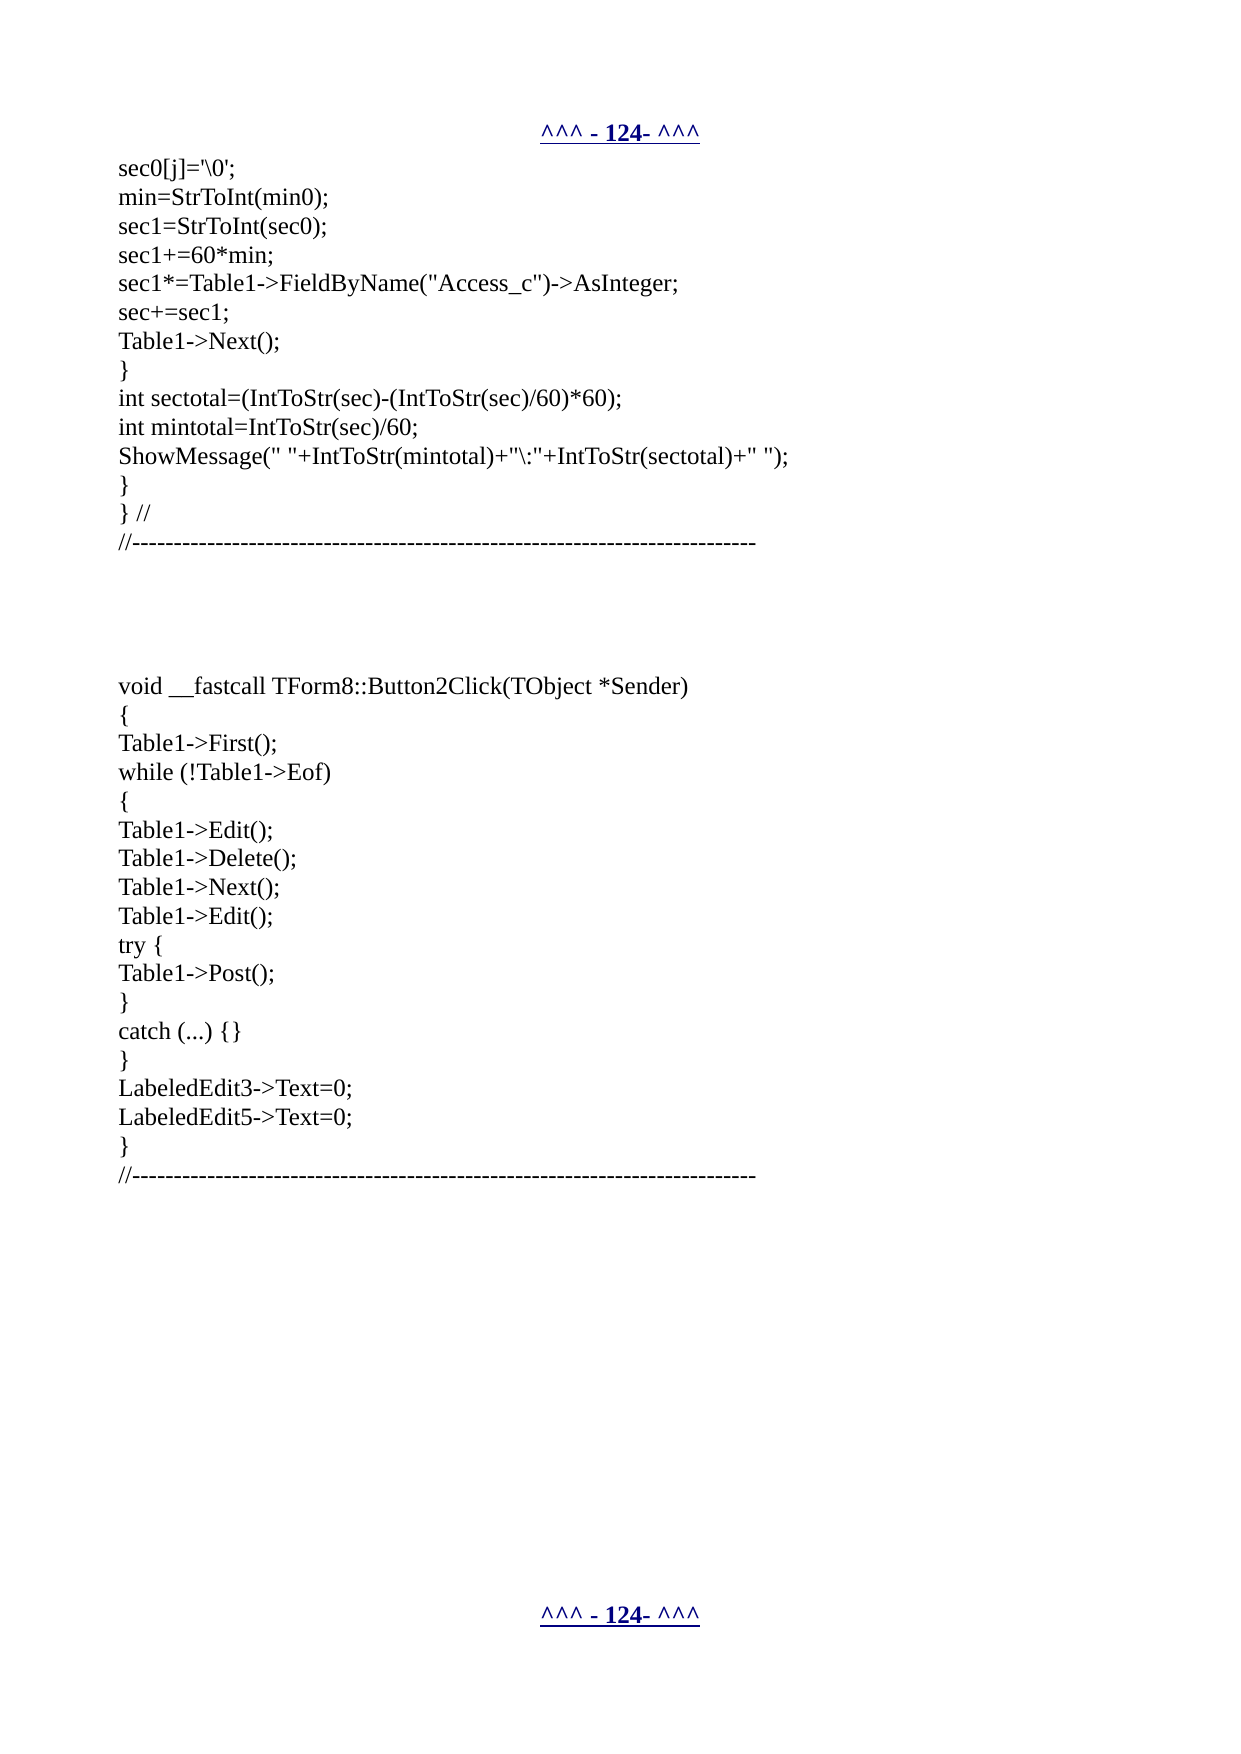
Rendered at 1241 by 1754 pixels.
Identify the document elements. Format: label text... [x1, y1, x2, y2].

text LabeledEdit5->Text=0; [118, 1102, 1122, 1131]
text sec1=StrToInt(sec0); [118, 211, 1122, 240]
text int mintotal=IntToStr(sec)/60; [118, 412, 1122, 441]
text catch (...) {} [118, 1016, 1122, 1045]
text } [118, 1045, 1122, 1073]
text sec1+=60*min; [118, 240, 1122, 268]
text sec0[j]='\0'; [118, 153, 1122, 182]
text int sectotal=(IntToStr(sec)-(IntToStr(sec)/60)*60); [118, 383, 1122, 412]
text { [118, 700, 1122, 728]
text LabeledEdit3->Text=0; [118, 1073, 1122, 1102]
text } [118, 1131, 1122, 1160]
text } [118, 355, 1122, 383]
text try { [118, 930, 1122, 958]
text Table1->First(); [118, 728, 1122, 757]
text Table1->Edit(); [118, 901, 1122, 930]
text while (!Table1->Eof) [118, 757, 1122, 786]
text sec1*=Table1->FieldByName("Access_c")->AsInteger; [118, 268, 1122, 297]
text //--------------------------------------------------------------------------- [118, 527, 1122, 556]
text ShowMessage(" "+IntToStr(mintotal)+"\:"+IntToStr(sectotal)+" "); [118, 441, 1122, 470]
text Table1->Next(); [118, 872, 1122, 901]
text { [118, 786, 1122, 815]
text //--------------------------------------------------------------------------- [118, 1160, 1122, 1188]
text Table1->Post(); [118, 958, 1122, 987]
text } [118, 470, 1122, 498]
text void __fastcall TForm8::Button2Click(TObject *Sender) [118, 671, 1122, 700]
text Table1->Delete(); [118, 843, 1122, 872]
text } [118, 987, 1122, 1016]
text Table1->Edit(); [118, 815, 1122, 843]
text } // [118, 498, 1122, 527]
text sec+=sec1; [118, 297, 1122, 326]
text min=StrToInt(min0); [118, 182, 1122, 211]
text Table1->Next(); [118, 326, 1122, 355]
